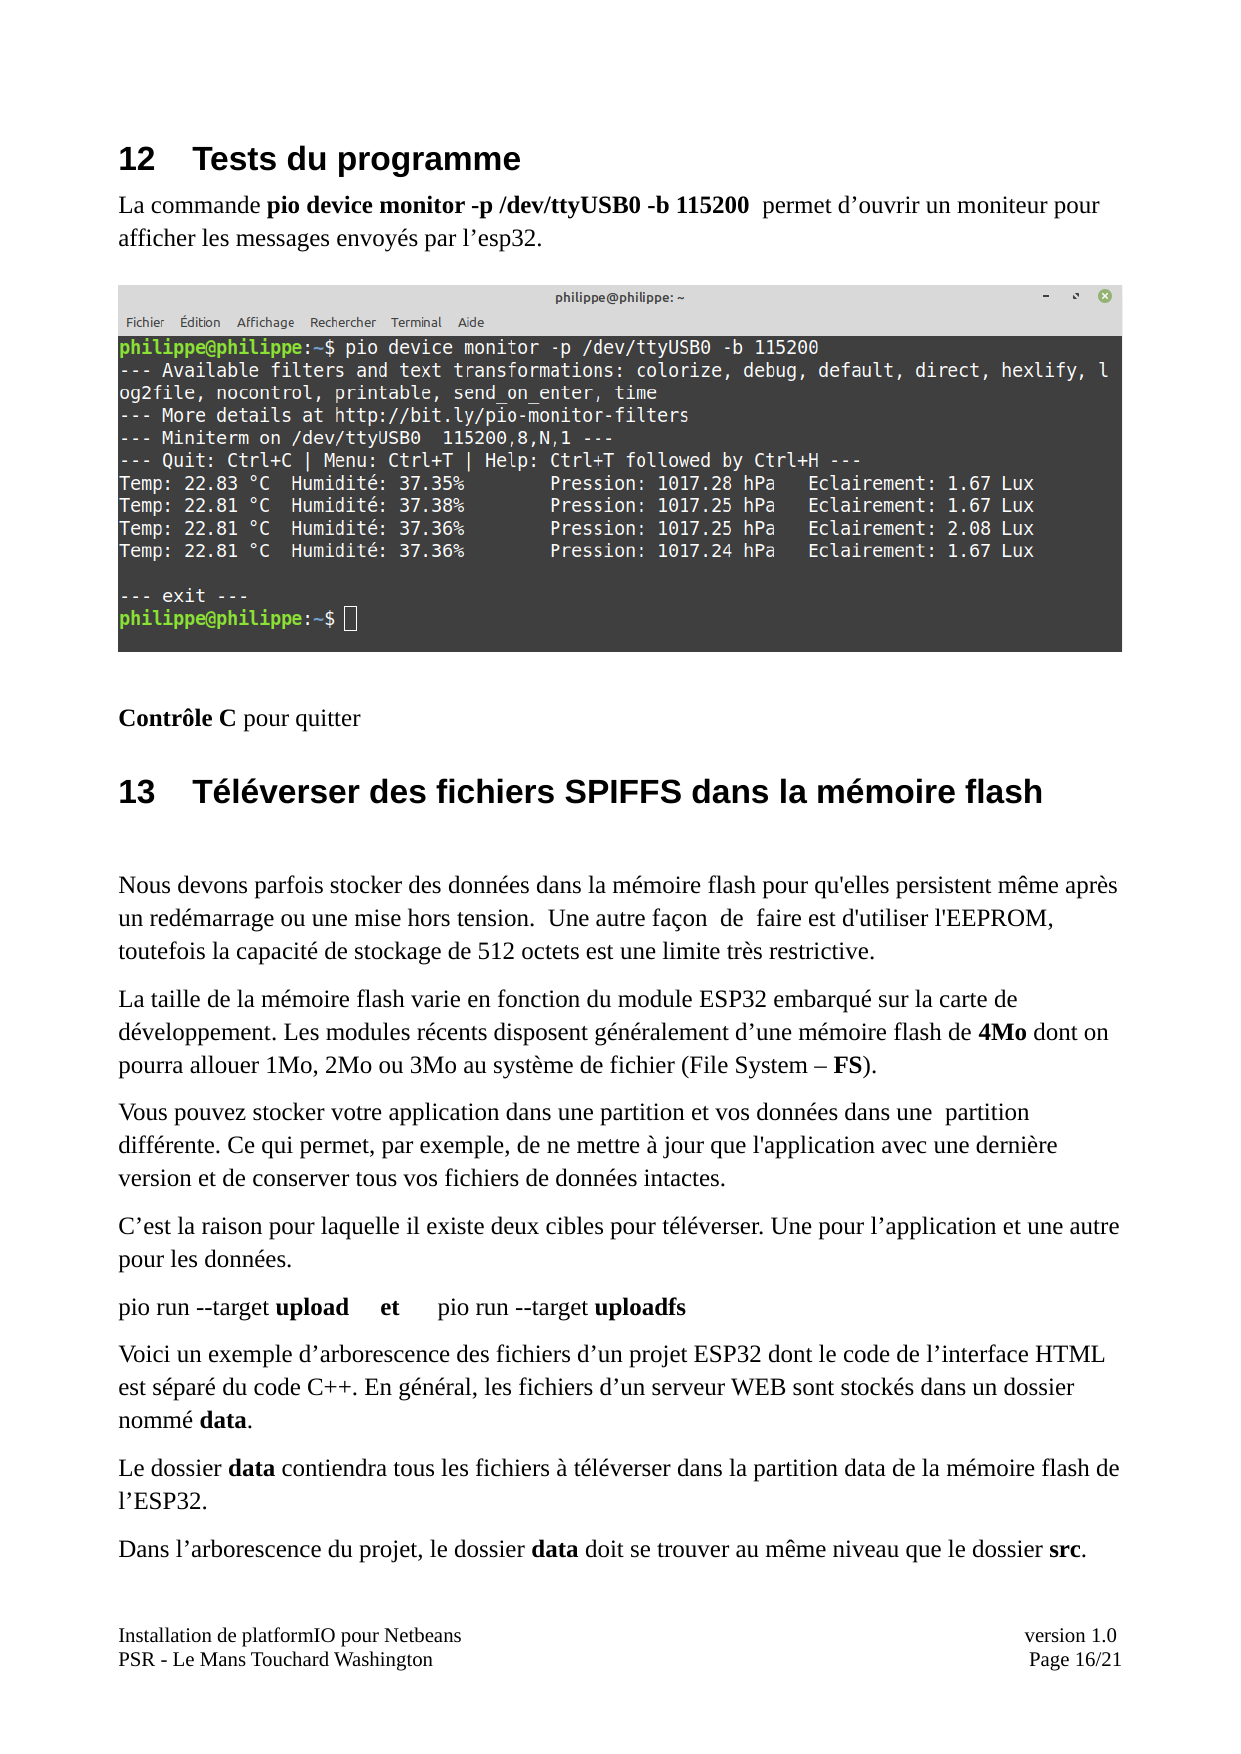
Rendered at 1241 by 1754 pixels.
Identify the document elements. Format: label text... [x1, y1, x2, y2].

text Vous pouvez stocker votre application dans une partition et vos données dans une partition différente. Ce qui permet, par exemple, de ne mettre à jour que l'application avec une dernière version et de conserver tous vos fichiers de données intactes. [118, 1097, 1122, 1192]
text Voici un exemple d’arborescence des fichiers d’un projet ESP32 dont le code de l’interface HTML est séparé du code C++. En général, les fichiers d’un serveur WEB sont stockés dans un dossier nommé data. [118, 1339, 1122, 1434]
text Dans l’arborescence du projet, le dossier data doit se trouver au même niveau que le dossier src. [118, 1534, 1122, 1562]
text Le dossier data contiendra tous les fichiers à téléverser dans la partition data de la mémoire flash de l’ESP32. [118, 1453, 1122, 1515]
subtitle Tests du programme [118, 139, 1122, 178]
text La taille de la mémoire flash varie en fonction du module ESP32 embarqué sur la carte de développement. Les modules récents disposent généralement d’une mémoire flash de 4Mo dont on pourra allouer 1Mo, 2Mo ou 3Mo au système de fichier (File System – FS). [118, 984, 1122, 1079]
text C’est la raison pour laquelle il existe deux cibles pour téléverser. Une pour l’application et une autre pour les données. [118, 1211, 1122, 1273]
text La commande pio device monitor -p /dev/ttyUSB0 -b 115200 permet d’ouvrir un moniteur pour afficher les messages envoyés par l’esp32. [118, 190, 1122, 252]
text Nous devons parfois stocker des données dans la mémoire flash pour qu'elles persistent même après un redémarrage ou une mise hors tension. Une autre façon de faire est d'utiliser l'EEPROM, toutefois la capacité de stockage de 512 octets est une limite très restrictive. [118, 870, 1122, 965]
text Contrôle C pour quitter [118, 703, 1122, 732]
picture [118, 285, 1123, 652]
subtitle Téléverser des fichiers SPIFFS dans la mémoire flash [118, 771, 1122, 810]
text pio run --target upload et pio run --target uploadfs [118, 1292, 1122, 1321]
